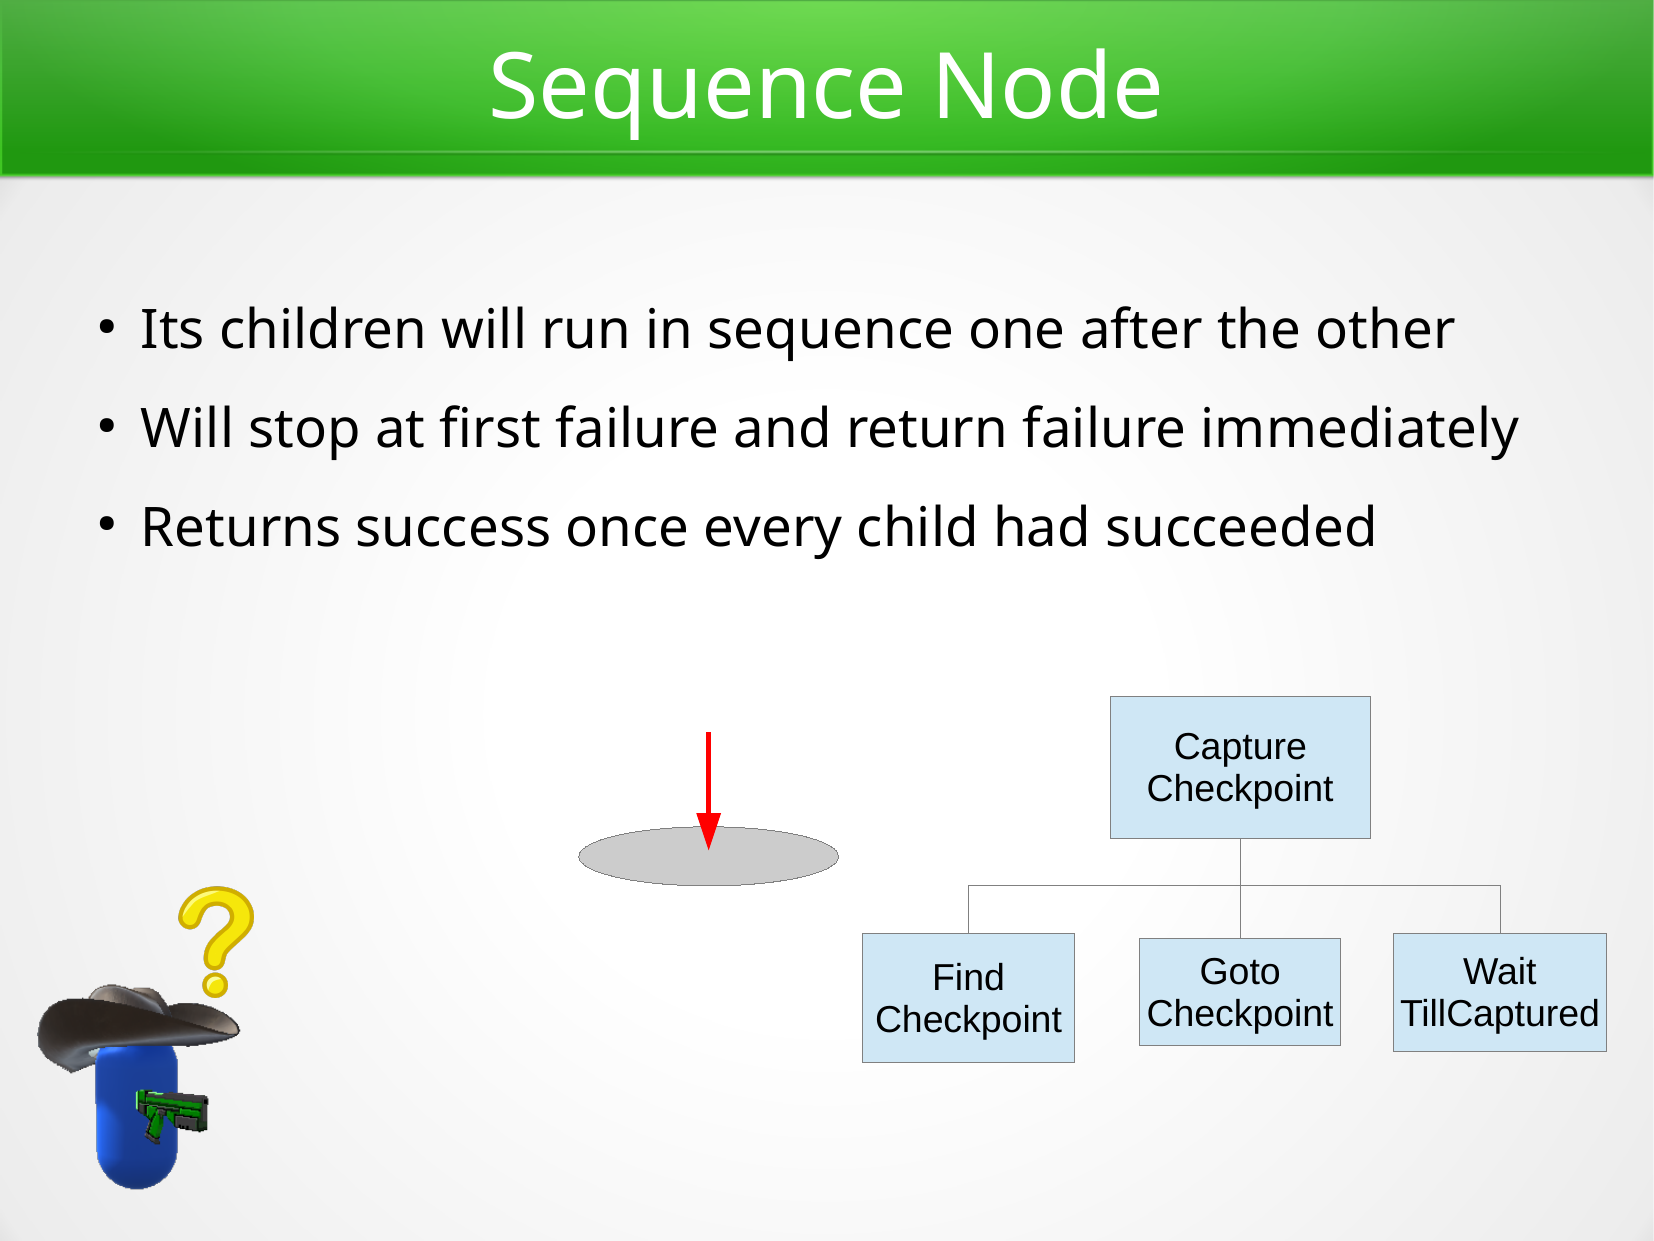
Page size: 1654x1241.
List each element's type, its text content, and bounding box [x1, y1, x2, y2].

text_box Wait TillCaptured [1393, 933, 1607, 1052]
title Sequence Node [82, 11, 1571, 154]
text_box Capture Checkpoint [1110, 696, 1371, 839]
text_box Goto Checkpoint [1139, 938, 1341, 1046]
text_box [578, 826, 839, 886]
picture [0, 0, 1654, 1241]
list Its children will run in sequence one after the other Will stop at first failure and return failure immediately Returns success once every child had succeeded [82, 290, 1571, 697]
text_box Find Checkpoint [862, 933, 1075, 1063]
